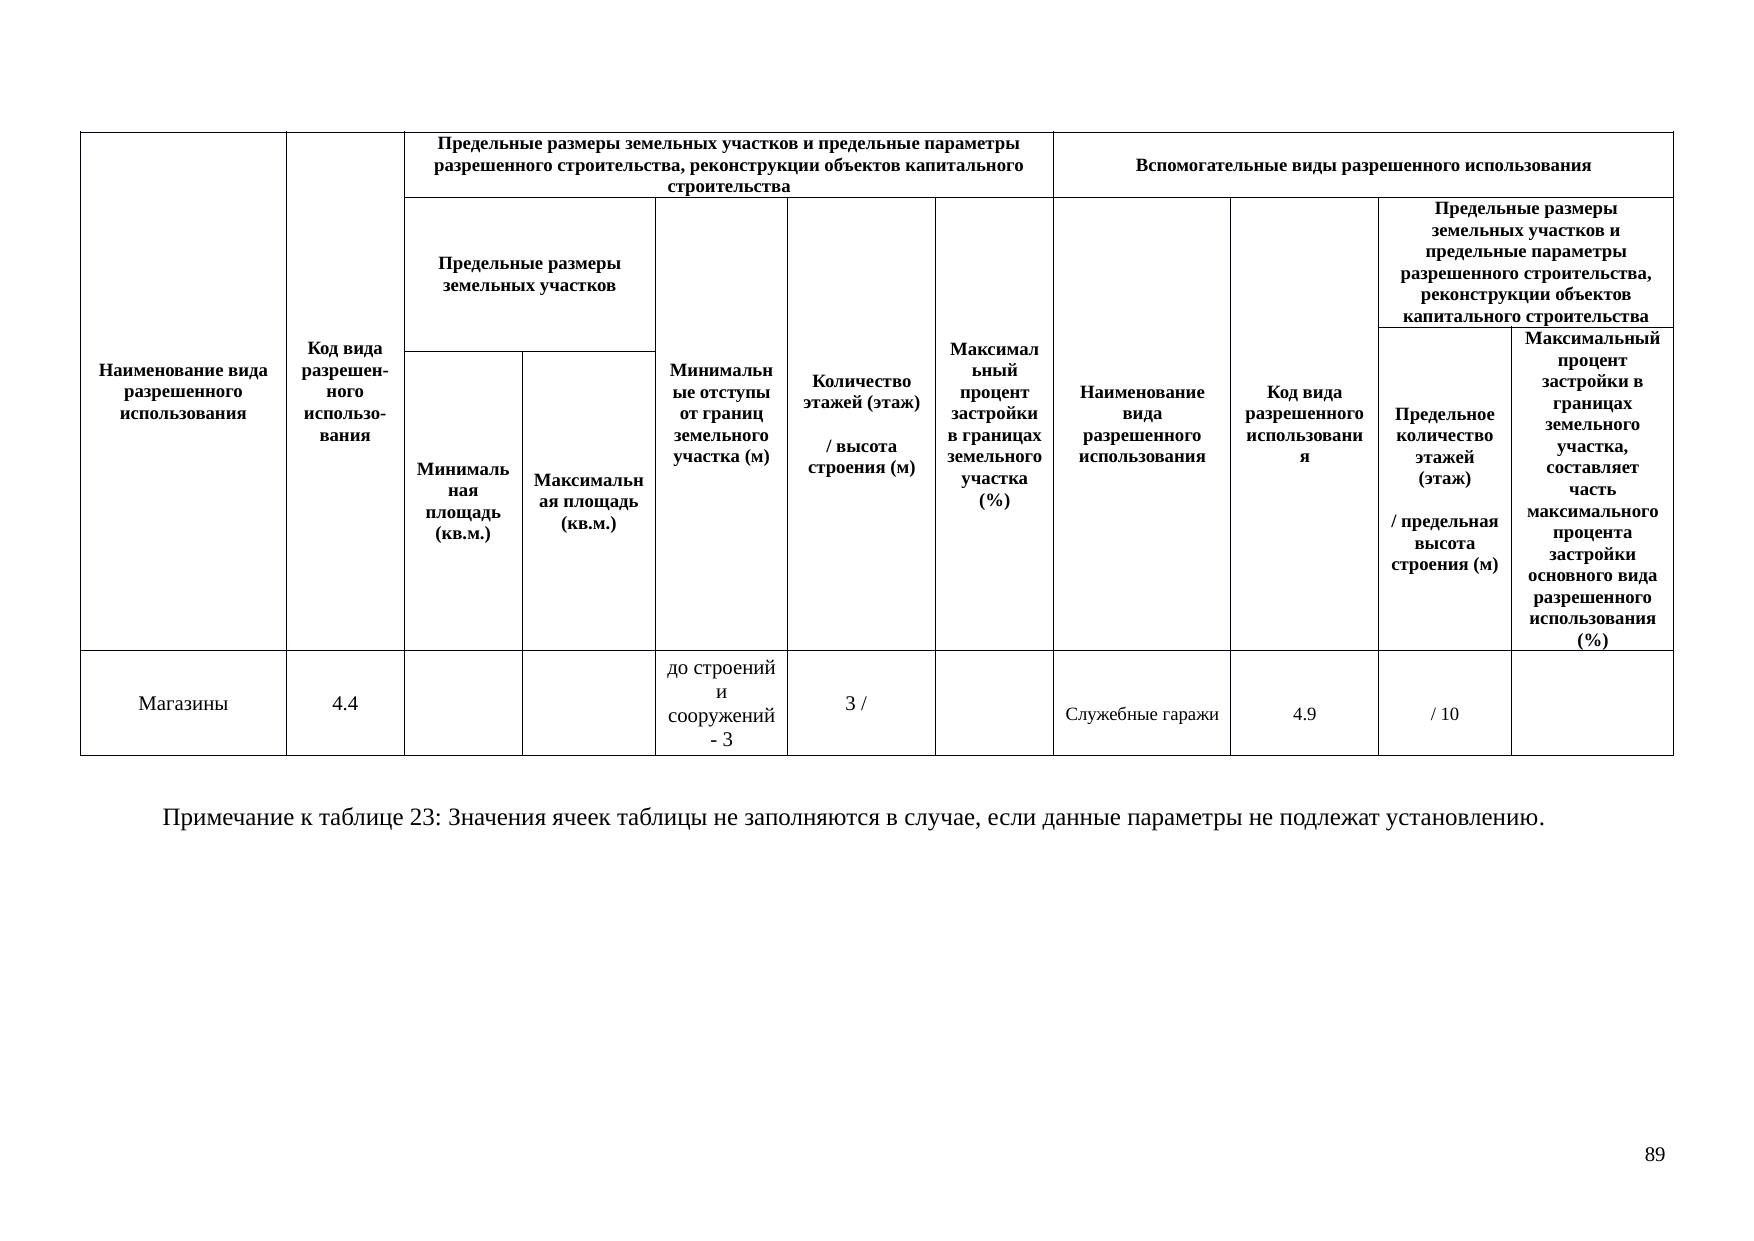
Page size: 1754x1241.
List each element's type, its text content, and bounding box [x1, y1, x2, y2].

table_cell [405, 651, 522, 755]
table_cell 4.4 [287, 651, 404, 755]
table_cell [523, 651, 655, 755]
text Примечание к таблице 23: Значения ячеек таблицы не заполняются в случае, если данные параметры не подлежат установлению. [89, 802, 1668, 830]
table_cell до строений и сооружений - 3 [656, 651, 787, 755]
table_cell Предельные размеры земельных участков и предельные параметры разрешенного строительства, реконструкции объектов капитального строительства [1379, 198, 1673, 326]
table_header Предельные размеры земельных участков и предельные параметры разрешенного строительства, реконструкции объектов капитального строительства [405, 133, 1053, 197]
table_header Наименование вида разрешенного использования [81, 133, 286, 650]
table_header Код вида разрешен-ного использо-вания [287, 133, 404, 650]
table_cell Минимальная площадь (кв.м.) [405, 352, 522, 650]
table_cell Минимальные отступы от границ земельного участка (м) [656, 198, 787, 650]
table_cell Магазины [81, 651, 286, 755]
table_cell Служебные гаражи [1054, 651, 1230, 755]
table_cell Предельное количество этажей (этаж) / предельная высота строения (м) [1379, 328, 1511, 650]
table_header Вспомогательные виды разрешенного использования [1054, 133, 1673, 197]
table_cell 3 / [788, 651, 935, 755]
table_cell / 10 [1379, 651, 1511, 755]
table_cell Максимальная площадь (кв.м.) [523, 352, 655, 650]
table_cell [1512, 651, 1673, 755]
table_cell Предельные размеры земельных участков [405, 198, 655, 351]
table_cell [936, 651, 1053, 755]
table_cell Код вида разрешенного использования [1231, 198, 1378, 650]
table_cell Количество этажей (этаж) / высота строения (м) [788, 198, 935, 650]
table_cell Максимальный процент застройки в границах земельного участка (%) [936, 198, 1053, 650]
table_cell Максимальный процент застройки в границах земельного участка, составляет часть максимального процента застройки основного вида разрешенного использования (%) [1512, 328, 1673, 650]
table_cell Наименование вида разрешенного использования [1054, 198, 1230, 650]
table_cell 4.9 [1231, 651, 1378, 755]
